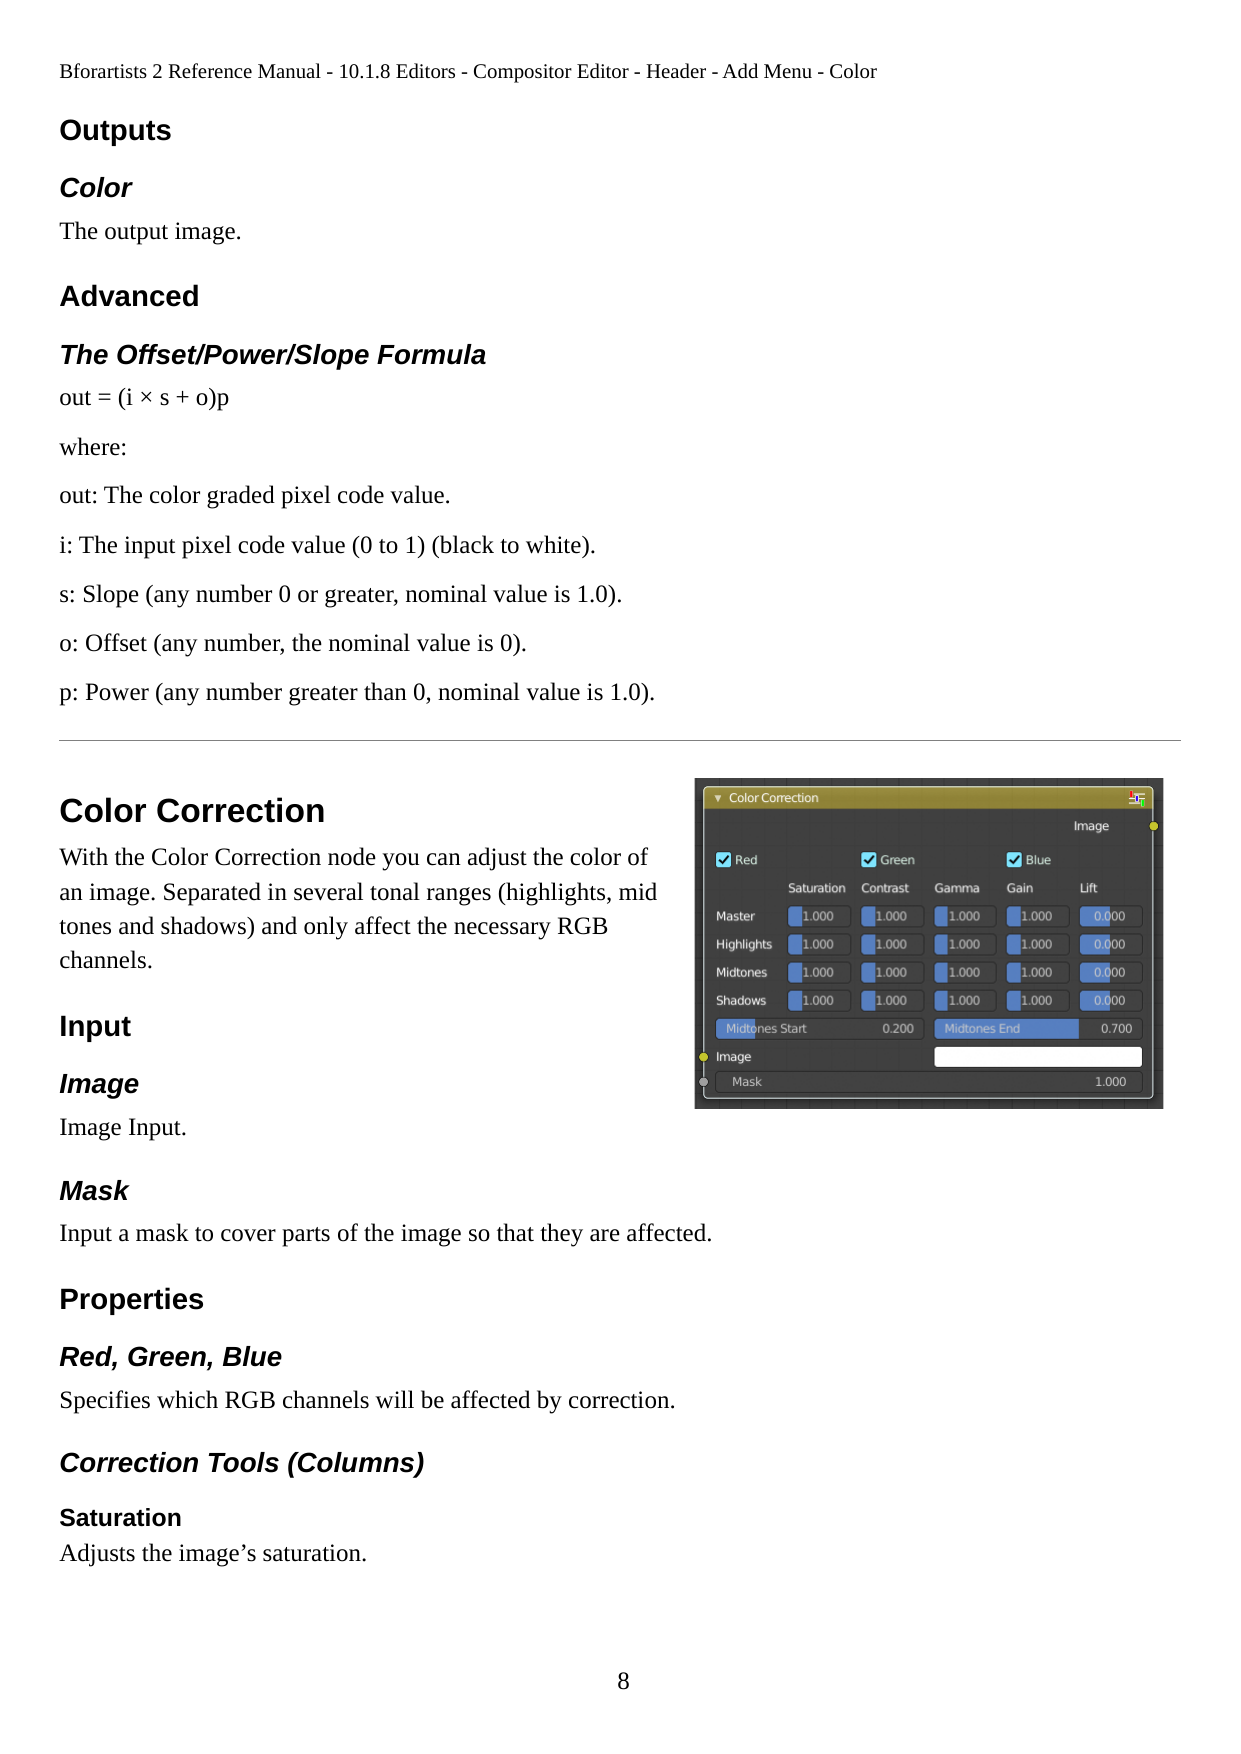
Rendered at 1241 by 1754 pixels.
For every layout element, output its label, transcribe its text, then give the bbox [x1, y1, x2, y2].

text With the Color Correction node you can adjust the color of an image. Separated in several tonal ranges (highlights, mid tones and shadows) and only affect the necessary RGB channels. [59, 842, 694, 974]
text Specifies which RGB channels will be affected by correction. [59, 1385, 1181, 1414]
text i: The input pixel code value (0 to 1) (black to white). [59, 530, 1181, 558]
subtitle Properties [59, 1282, 1181, 1316]
text where: [59, 432, 1181, 460]
subtitle Mask [59, 1174, 1181, 1206]
subtitle Color [59, 171, 1181, 203]
text o: Offset (any number, the nominal value is 0). [59, 628, 1181, 657]
subtitle [1164, 791, 1181, 829]
subtitle Saturation [59, 1503, 1181, 1532]
text Input a mask to cover parts of the image so that they are affected. [59, 1218, 1181, 1247]
text s: Slope (any number 0 or greater, nominal value is 1.0). [59, 579, 1181, 607]
text Adjusts the image’s saturation. [59, 1538, 1181, 1567]
subtitle Input [59, 1009, 694, 1043]
text out = (i × s + o)p [59, 382, 1181, 411]
subtitle [1164, 1009, 1181, 1043]
subtitle The Offset/Power/Slope Formula [59, 338, 1181, 370]
text The output image. [59, 216, 1181, 244]
subtitle Image [59, 1068, 694, 1100]
subtitle Outputs [59, 113, 1181, 146]
subtitle Advanced [59, 279, 1181, 313]
subtitle Red, Green, Blue [59, 1341, 1181, 1372]
text p: Power (any number greater than 0, nominal value is 1.0). [59, 677, 1181, 706]
text Image Input. [59, 1112, 1181, 1141]
subtitle [1164, 1068, 1181, 1100]
subtitle Color Correction [59, 791, 694, 829]
picture [694, 778, 1164, 1109]
subtitle Correction Tools (Columns) [59, 1447, 1181, 1478]
text out: The color graded pixel code value. [59, 481, 1181, 509]
